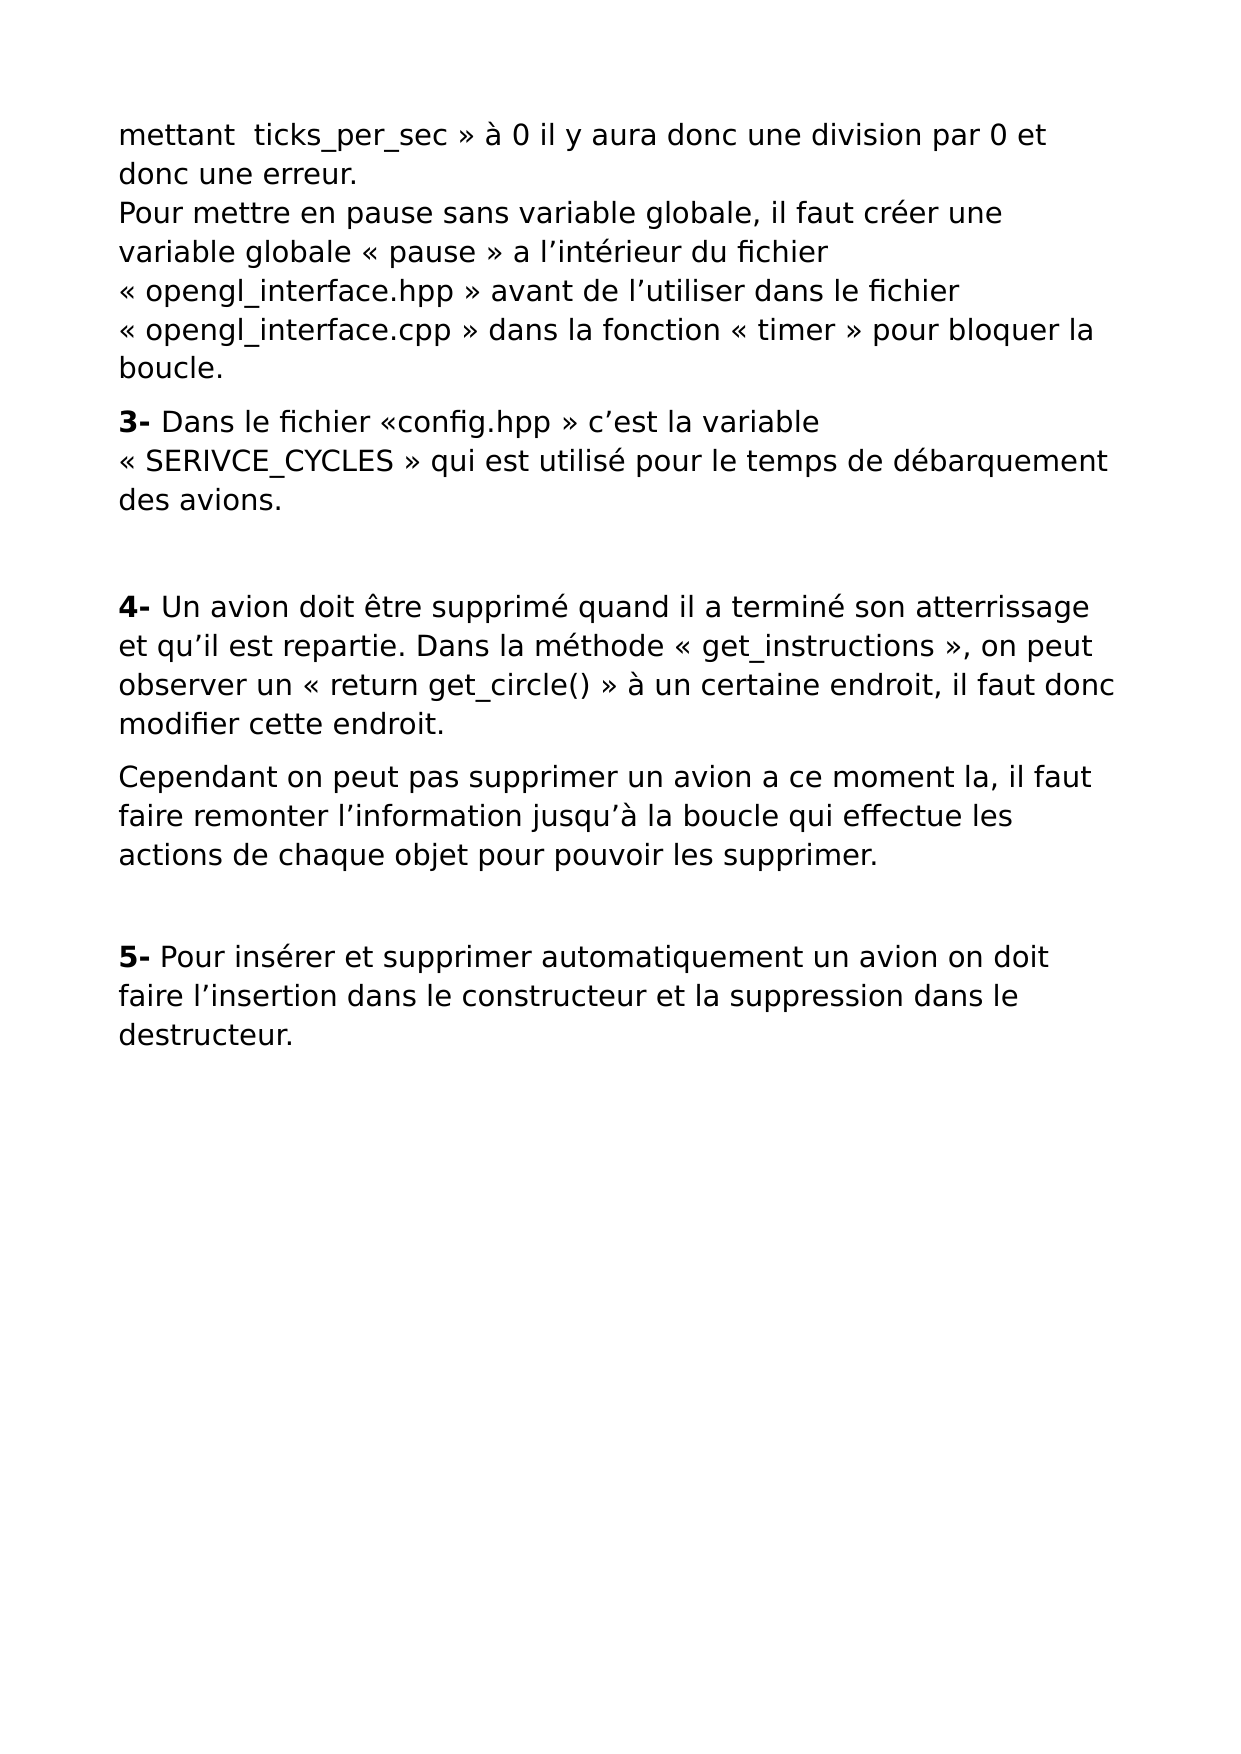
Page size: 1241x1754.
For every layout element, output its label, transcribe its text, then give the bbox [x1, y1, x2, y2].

text mettant ticks_per_sec » à 0 il y aura donc une division par 0 et donc une erreur. Pour mettre en pause sans variable globale, il faut créer une variable globale « pause » a l’intérieur du fichier « opengl_interface.hpp » avant de l’utiliser dans le fichier « opengl_interface.cpp » dans la fonction « timer » pour bloquer la boucle. [118, 118, 1122, 386]
text 5- Pour insérer et supprimer automatiquement un avion on doit faire l’insertion dans le constructeur et la suppression dans le destructeur. [118, 940, 1122, 1052]
text Cependant on peut pas supprimer un avion a ce moment la, il faut faire remonter l’information jusqu’à la boucle qui effectue les actions de chaque objet pour pouvoir les supprimer. [118, 761, 1122, 873]
text 3- Dans le fichier «config.hpp » c’est la variable « SERIVCE_CYCLES » qui est utilisé pour le temps de débarquement des avions. [118, 405, 1122, 517]
text 4- Un avion doit être supprimé quand il a terminé son atterrissage et qu’il est repartie. Dans la méthode « get_instructions », on peut observer un « return get_circle() » à un certaine endroit, il faut donc modifier cette endroit. [118, 590, 1122, 741]
